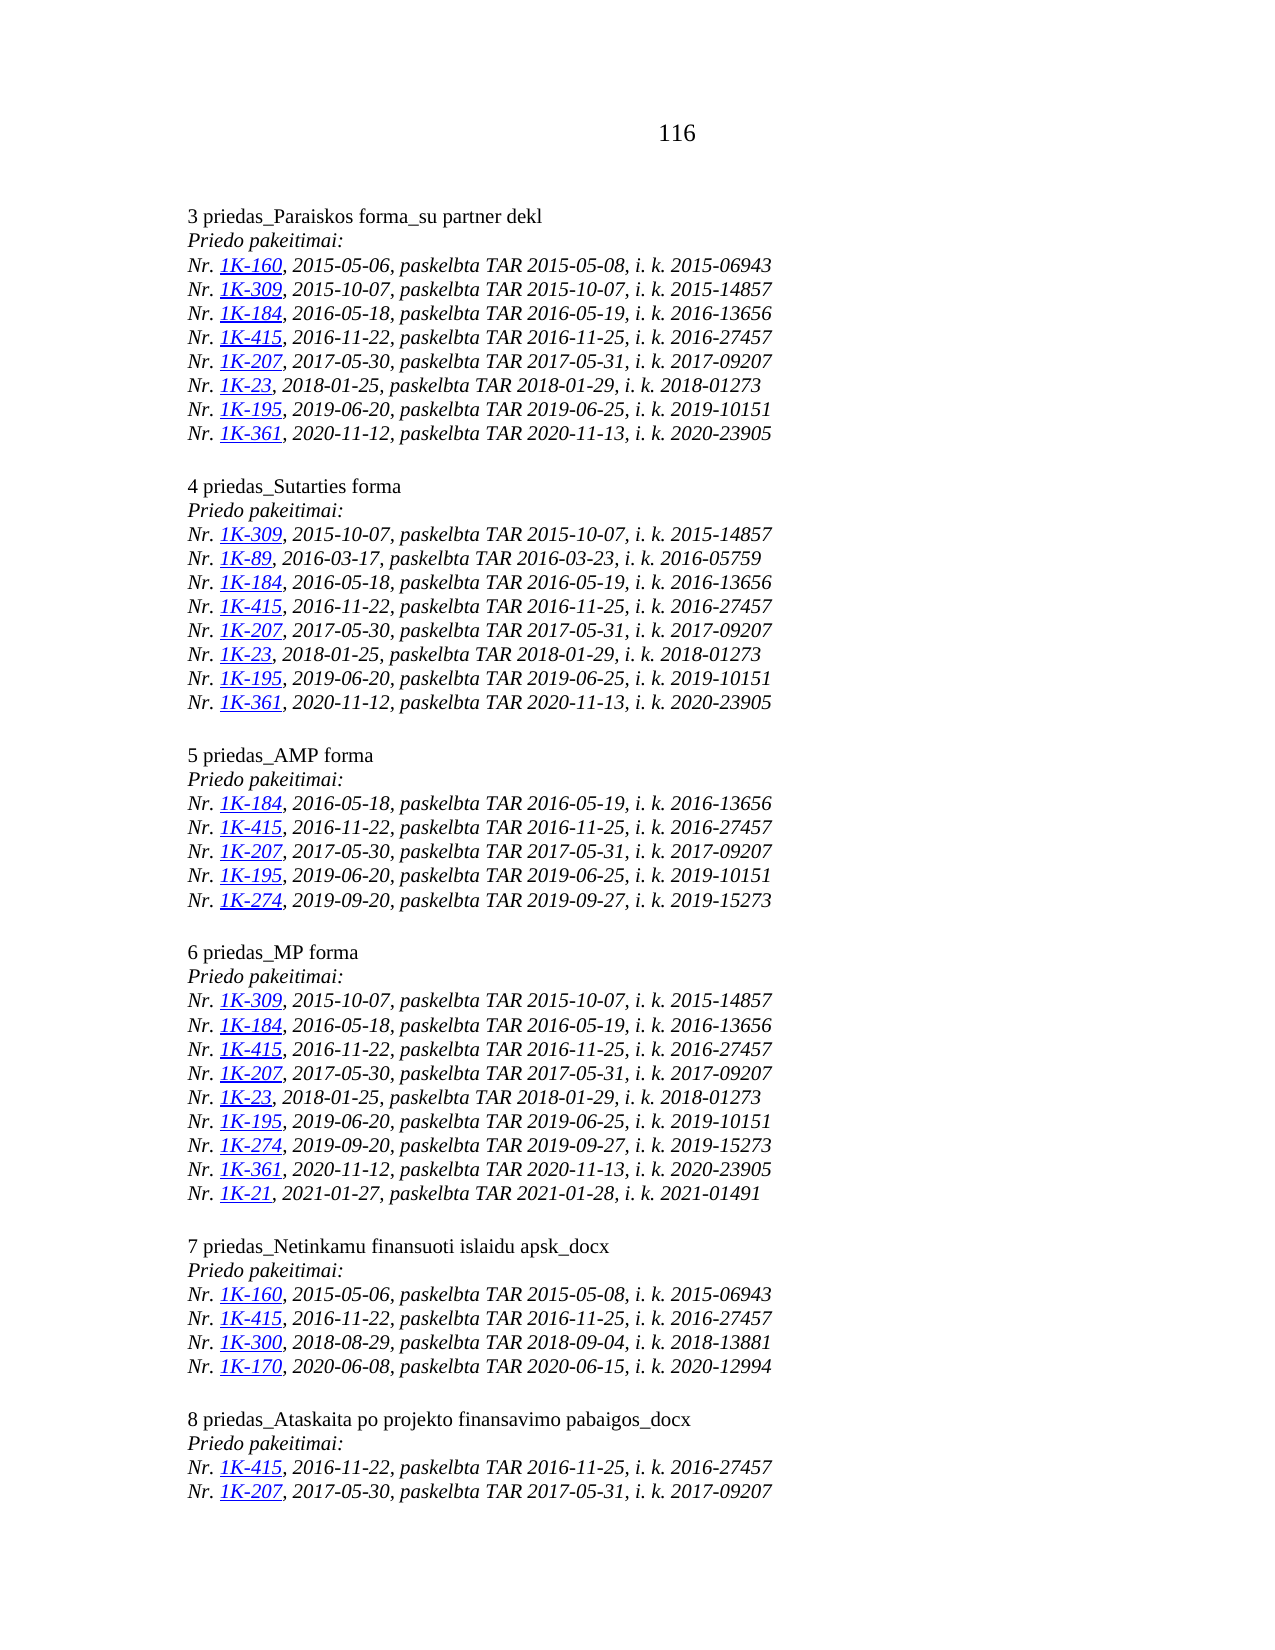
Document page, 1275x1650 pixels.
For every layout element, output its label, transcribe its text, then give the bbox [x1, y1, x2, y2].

text 4 priedas_Sutarties forma [187, 474, 1167, 498]
text 8 priedas_Ataskaita po projekto finansavimo pabaigos_docx [187, 1407, 1167, 1431]
text Nr. 1K-195, 2019-06-20, paskelbta TAR 2019-06-25, i. k. 2019-10151 [187, 397, 1167, 421]
text Nr. 1K-415, 2016-11-22, paskelbta TAR 2016-11-25, i. k. 2016-27457 [187, 1306, 1167, 1330]
text Nr. 1K-207, 2017-05-30, paskelbta TAR 2017-05-31, i. k. 2017-09207 [187, 1479, 1167, 1503]
text Nr. 1K-160, 2015-05-06, paskelbta TAR 2015-05-08, i. k. 2015-06943 [187, 1282, 1167, 1306]
text Nr. 1K-309, 2015-10-07, paskelbta TAR 2015-10-07, i. k. 2015-14857 [187, 522, 1167, 546]
text Priedo pakeitimai: [187, 228, 1167, 252]
text 6 priedas_MP forma [187, 940, 1167, 964]
text Nr. 1K-195, 2019-06-20, paskelbta TAR 2019-06-25, i. k. 2019-10151 [187, 1109, 1167, 1133]
text Nr. 1K-415, 2016-11-22, paskelbta TAR 2016-11-25, i. k. 2016-27457 [187, 325, 1167, 349]
text Nr. 1K-309, 2015-10-07, paskelbta TAR 2015-10-07, i. k. 2015-14857 [187, 988, 1167, 1012]
text Nr. 1K-23, 2018-01-25, paskelbta TAR 2018-01-29, i. k. 2018-01273 [187, 642, 1167, 666]
text Priedo pakeitimai: [187, 1431, 1167, 1455]
text Nr. 1K-415, 2016-11-22, paskelbta TAR 2016-11-25, i. k. 2016-27457 [187, 594, 1167, 618]
text Priedo pakeitimai: [187, 1258, 1167, 1282]
text Nr. 1K-309, 2015-10-07, paskelbta TAR 2015-10-07, i. k. 2015-14857 [187, 277, 1167, 301]
text 7 priedas_Netinkamu finansuoti islaidu apsk_docx [187, 1234, 1167, 1258]
text Nr. 1K-184, 2016-05-18, paskelbta TAR 2016-05-19, i. k. 2016-13656 [187, 301, 1167, 325]
text Nr. 1K-195, 2019-06-20, paskelbta TAR 2019-06-25, i. k. 2019-10151 [187, 863, 1167, 887]
text Nr. 1K-300, 2018-08-29, paskelbta TAR 2018-09-04, i. k. 2018-13881 [187, 1330, 1167, 1354]
text 3 priedas_Paraiskos forma_su partner dekl [187, 204, 1167, 228]
text Nr. 1K-23, 2018-01-25, paskelbta TAR 2018-01-29, i. k. 2018-01273 [187, 1085, 1167, 1109]
text Nr. 1K-274, 2019-09-20, paskelbta TAR 2019-09-27, i. k. 2019-15273 [187, 1133, 1167, 1157]
text Nr. 1K-207, 2017-05-30, paskelbta TAR 2017-05-31, i. k. 2017-09207 [187, 618, 1167, 642]
text Nr. 1K-21, 2021-01-27, paskelbta TAR 2021-01-28, i. k. 2021-01491 [187, 1181, 1167, 1205]
text Nr. 1K-415, 2016-11-22, paskelbta TAR 2016-11-25, i. k. 2016-27457 [187, 815, 1167, 839]
text Nr. 1K-361, 2020-11-12, paskelbta TAR 2020-11-13, i. k. 2020-23905 [187, 690, 1167, 714]
text Nr. 1K-361, 2020-11-12, paskelbta TAR 2020-11-13, i. k. 2020-23905 [187, 421, 1167, 445]
text Nr. 1K-207, 2017-05-30, paskelbta TAR 2017-05-31, i. k. 2017-09207 [187, 1061, 1167, 1085]
text Nr. 1K-415, 2016-11-22, paskelbta TAR 2016-11-25, i. k. 2016-27457 [187, 1455, 1167, 1479]
text Nr. 1K-184, 2016-05-18, paskelbta TAR 2016-05-19, i. k. 2016-13656 [187, 1012, 1167, 1037]
text Nr. 1K-274, 2019-09-20, paskelbta TAR 2019-09-27, i. k. 2019-15273 [187, 887, 1167, 912]
text Nr. 1K-23, 2018-01-25, paskelbta TAR 2018-01-29, i. k. 2018-01273 [187, 373, 1167, 397]
text Nr. 1K-160, 2015-05-06, paskelbta TAR 2015-05-08, i. k. 2015-06943 [187, 252, 1167, 277]
text Priedo pakeitimai: [187, 498, 1167, 522]
text Priedo pakeitimai: [187, 767, 1167, 791]
text Nr. 1K-207, 2017-05-30, paskelbta TAR 2017-05-31, i. k. 2017-09207 [187, 349, 1167, 373]
text Priedo pakeitimai: [187, 964, 1167, 988]
text Nr. 1K-89, 2016-03-17, paskelbta TAR 2016-03-23, i. k. 2016-05759 [187, 546, 1167, 570]
text Nr. 1K-184, 2016-05-18, paskelbta TAR 2016-05-19, i. k. 2016-13656 [187, 791, 1167, 815]
text Nr. 1K-195, 2019-06-20, paskelbta TAR 2019-06-25, i. k. 2019-10151 [187, 666, 1167, 690]
text Nr. 1K-184, 2016-05-18, paskelbta TAR 2016-05-19, i. k. 2016-13656 [187, 570, 1167, 594]
text Nr. 1K-415, 2016-11-22, paskelbta TAR 2016-11-25, i. k. 2016-27457 [187, 1037, 1167, 1061]
text 5 priedas_AMP forma [187, 743, 1167, 767]
text Nr. 1K-361, 2020-11-12, paskelbta TAR 2020-11-13, i. k. 2020-23905 [187, 1157, 1167, 1181]
text Nr. 1K-207, 2017-05-30, paskelbta TAR 2017-05-31, i. k. 2017-09207 [187, 839, 1167, 863]
text Nr. 1K-170, 2020-06-08, paskelbta TAR 2020-06-15, i. k. 2020-12994 [187, 1354, 1167, 1378]
